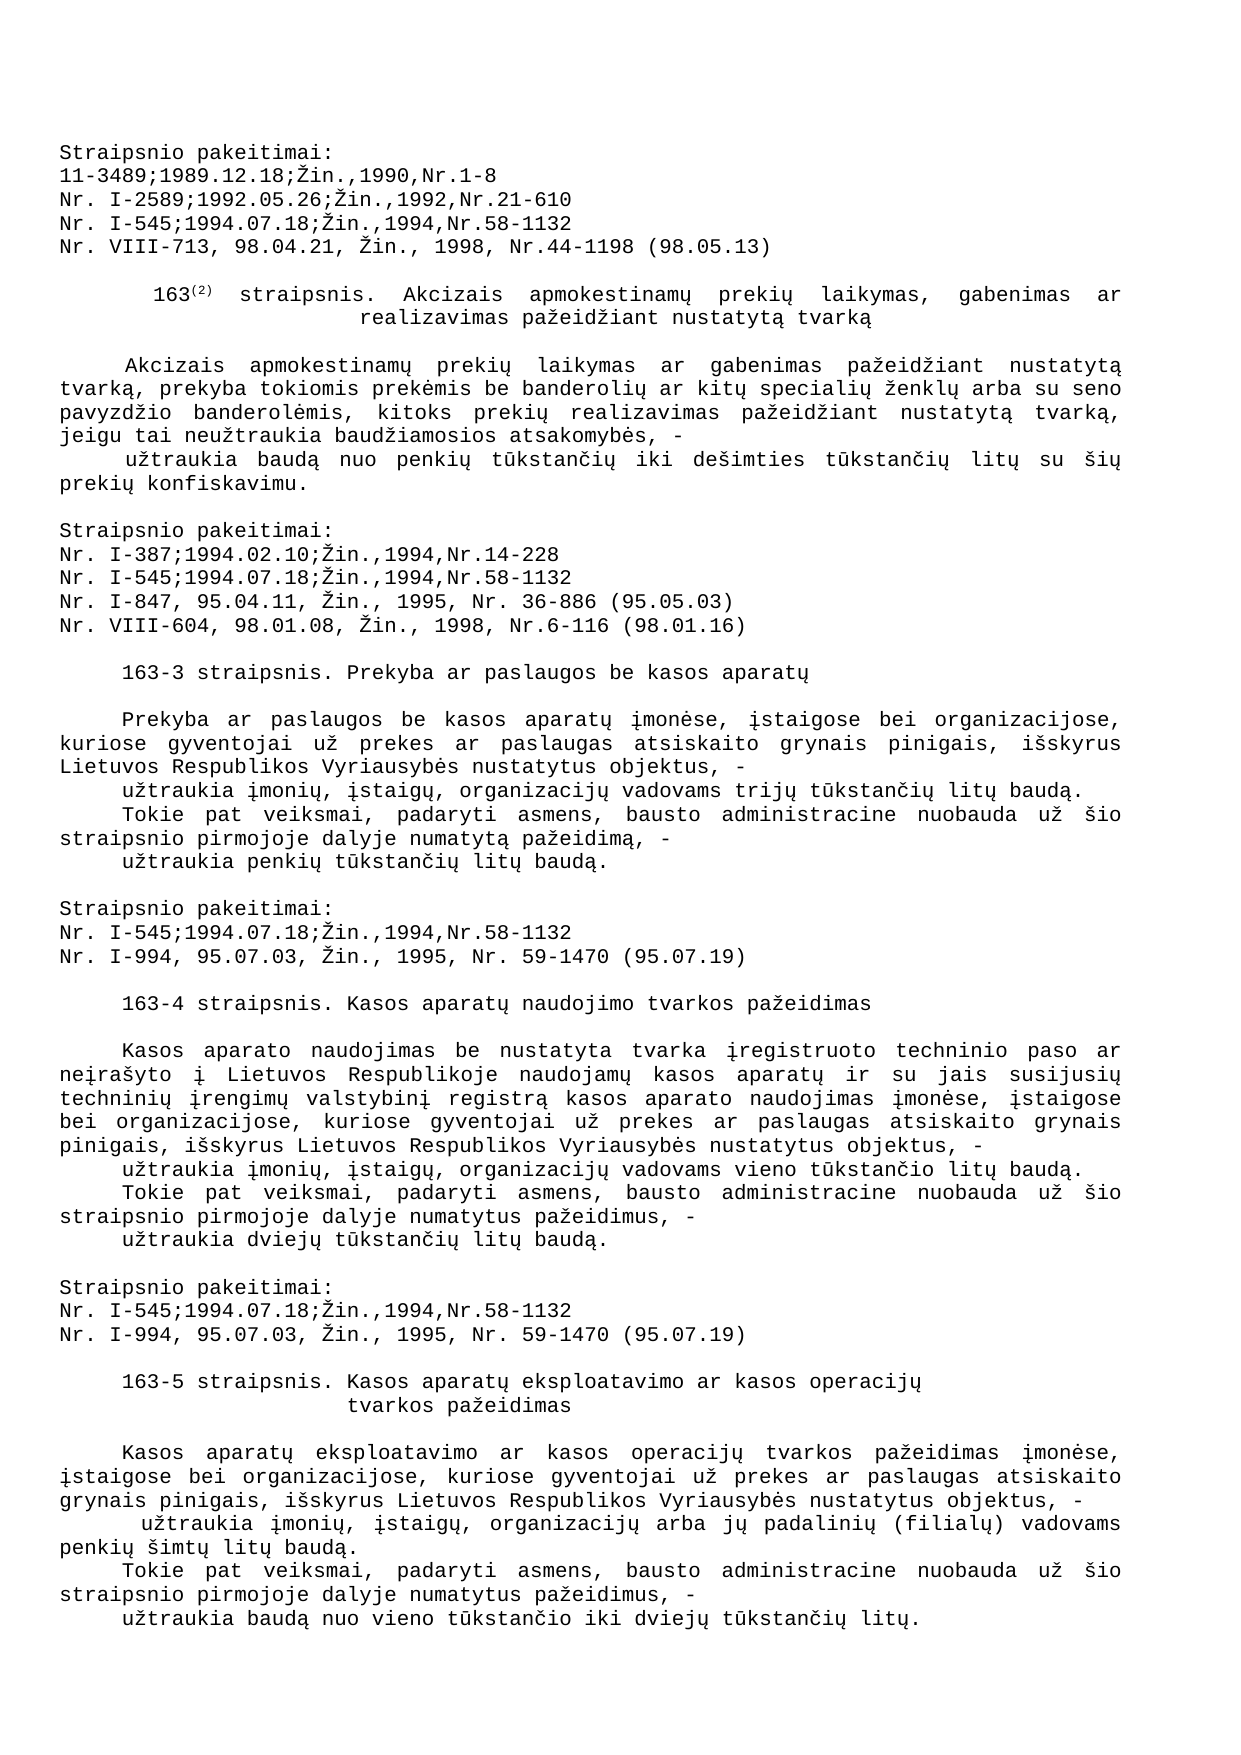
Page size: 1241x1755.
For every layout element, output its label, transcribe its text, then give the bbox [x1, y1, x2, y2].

text Nr. VIII-604, 98.01.08, Žin., 1998, Nr.6-116 (98.01.16) [59, 615, 1122, 638]
text tvarkos pažeidimas [59, 1395, 1122, 1419]
text Straipsnio pakeitimai: [59, 142, 1122, 165]
text užtraukia įmonių, įstaigų, organizacijų arba jų padalinių (filialų) vadovams penkių šimtų litų baudą. [59, 1513, 1122, 1561]
text Nr. I-994, 95.07.03, Žin., 1995, Nr. 59-1470 (95.07.19) [59, 946, 1122, 969]
text 163-3 straipsnis. Prekyba ar paslaugos be kasos aparatų [59, 662, 1122, 686]
text 163-5 straipsnis. Kasos aparatų eksploatavimo ar kasos operacijų [59, 1371, 1122, 1395]
text Nr. VIII-713, 98.04.21, Žin., 1998, Nr.44-1198 (98.05.13) [59, 236, 1122, 260]
text Nr. I-545;1994.07.18;Žin.,1994,Nr.58-1132 [59, 1300, 1122, 1324]
text užtraukia dviejų tūkstančių litų baudą. [59, 1229, 1122, 1253]
text Tokie pat veiksmai, padaryti asmens, bausto administracine nuobauda už šio straipsnio pirmojoje dalyje numatytus pažeidimus, - [59, 1561, 1122, 1608]
text Nr. I-545;1994.07.18;Žin.,1994,Nr.58-1132 [59, 213, 1122, 236]
text 163-4 straipsnis. Kasos aparatų naudojimo tvarkos pažeidimas [59, 993, 1122, 1017]
text užtraukia penkių tūkstančių litų baudą. [59, 851, 1122, 875]
text Nr. I-994, 95.07.03, Žin., 1995, Nr. 59-1470 (95.07.19) [59, 1324, 1122, 1348]
text Straipsnio pakeitimai: [59, 898, 1122, 922]
text Nr. I-545;1994.07.18;Žin.,1994,Nr.58-1132 [59, 567, 1122, 591]
text užtraukia baudą nuo vieno tūkstančio iki dviejų tūkstančių litų. [59, 1608, 1122, 1631]
text Akcizais apmokestinamų prekių laikymas ar gabenimas pažeidžiant nustatytą tvarką, prekyba tokiomis prekėmis be banderolių ar kitų specialių ženklų arba su seno pavyzdžio banderolėmis, kitoks prekių realizavimas pažeidžiant nustatytą tvarką, jeigu tai neužtraukia baudžiamosios atsakomybės, - [59, 354, 1122, 449]
text užtraukia baudą nuo penkių tūkstančių iki dešimties tūkstančių litų su šių prekių konfiskavimu. [59, 449, 1122, 496]
text Nr. I-387;1994.02.10;Žin.,1994,Nr.14-228 [59, 544, 1122, 567]
text Prekyba ar paslaugos be kasos aparatų įmonėse, įstaigose bei organizacijose, kuriose gyventojai už prekes ar paslaugas atsiskaito grynais pinigais, išskyrus Lietuvos Respublikos Vyriausybės nustatytus objektus, - [59, 709, 1122, 780]
text Tokie pat veiksmai, padaryti asmens, bausto administracine nuobauda už šio straipsnio pirmojoje dalyje numatytus pažeidimus, - [59, 1182, 1122, 1229]
text Nr. I-847, 95.04.11, Žin., 1995, Nr. 36-886 (95.05.03) [59, 591, 1122, 615]
text Nr. I-545;1994.07.18;Žin.,1994,Nr.58-1132 [59, 922, 1122, 946]
text užtraukia įmonių, įstaigų, organizacijų vadovams vieno tūkstančio litų baudą. [59, 1158, 1122, 1182]
text Kasos aparatų eksploatavimo ar kasos operacijų tvarkos pažeidimas įmonėse, įstaigose bei organizacijose, kuriose gyventojai už prekes ar paslaugas atsiskaito grynais pinigais, išskyrus Lietuvos Respublikos Vyriausybės nustatytus objektus, - [59, 1442, 1122, 1513]
text užtraukia įmonių, įstaigų, organizacijų vadovams trijų tūkstančių litų baudą. [59, 780, 1122, 804]
text Kasos aparato naudojimas be nustatyta tvarka įregistruoto techninio paso ar neįrašyto į Lietuvos Respublikoje naudojamų kasos aparatų ir su jais susijusių techninių įrengimų valstybinį registrą kasos aparato naudojimas įmonėse, įstaigose bei organizacijose, kuriose gyventojai už prekes ar paslaugas atsiskaito grynais pinigais, išskyrus Lietuvos Respublikos Vyriausybės nustatytus objektus, - [59, 1040, 1122, 1158]
text Straipsnio pakeitimai: [59, 1277, 1122, 1300]
text Nr. I-2589;1992.05.26;Žin.,1992,Nr.21-610 [59, 189, 1122, 213]
text Tokie pat veiksmai, padaryti asmens, bausto administracine nuobauda už šio straipsnio pirmojoje dalyje numatytą pažeidimą, - [59, 804, 1122, 851]
text 163(2) straipsnis. Akcizais apmokestinamų prekių laikymas, gabenimas ar realizavimas pažeidžiant nustatytą tvarką [153, 284, 1122, 331]
text Straipsnio pakeitimai: [59, 520, 1122, 544]
text 11-3489;1989.12.18;Žin.,1990,Nr.1-8 [59, 165, 1122, 189]
